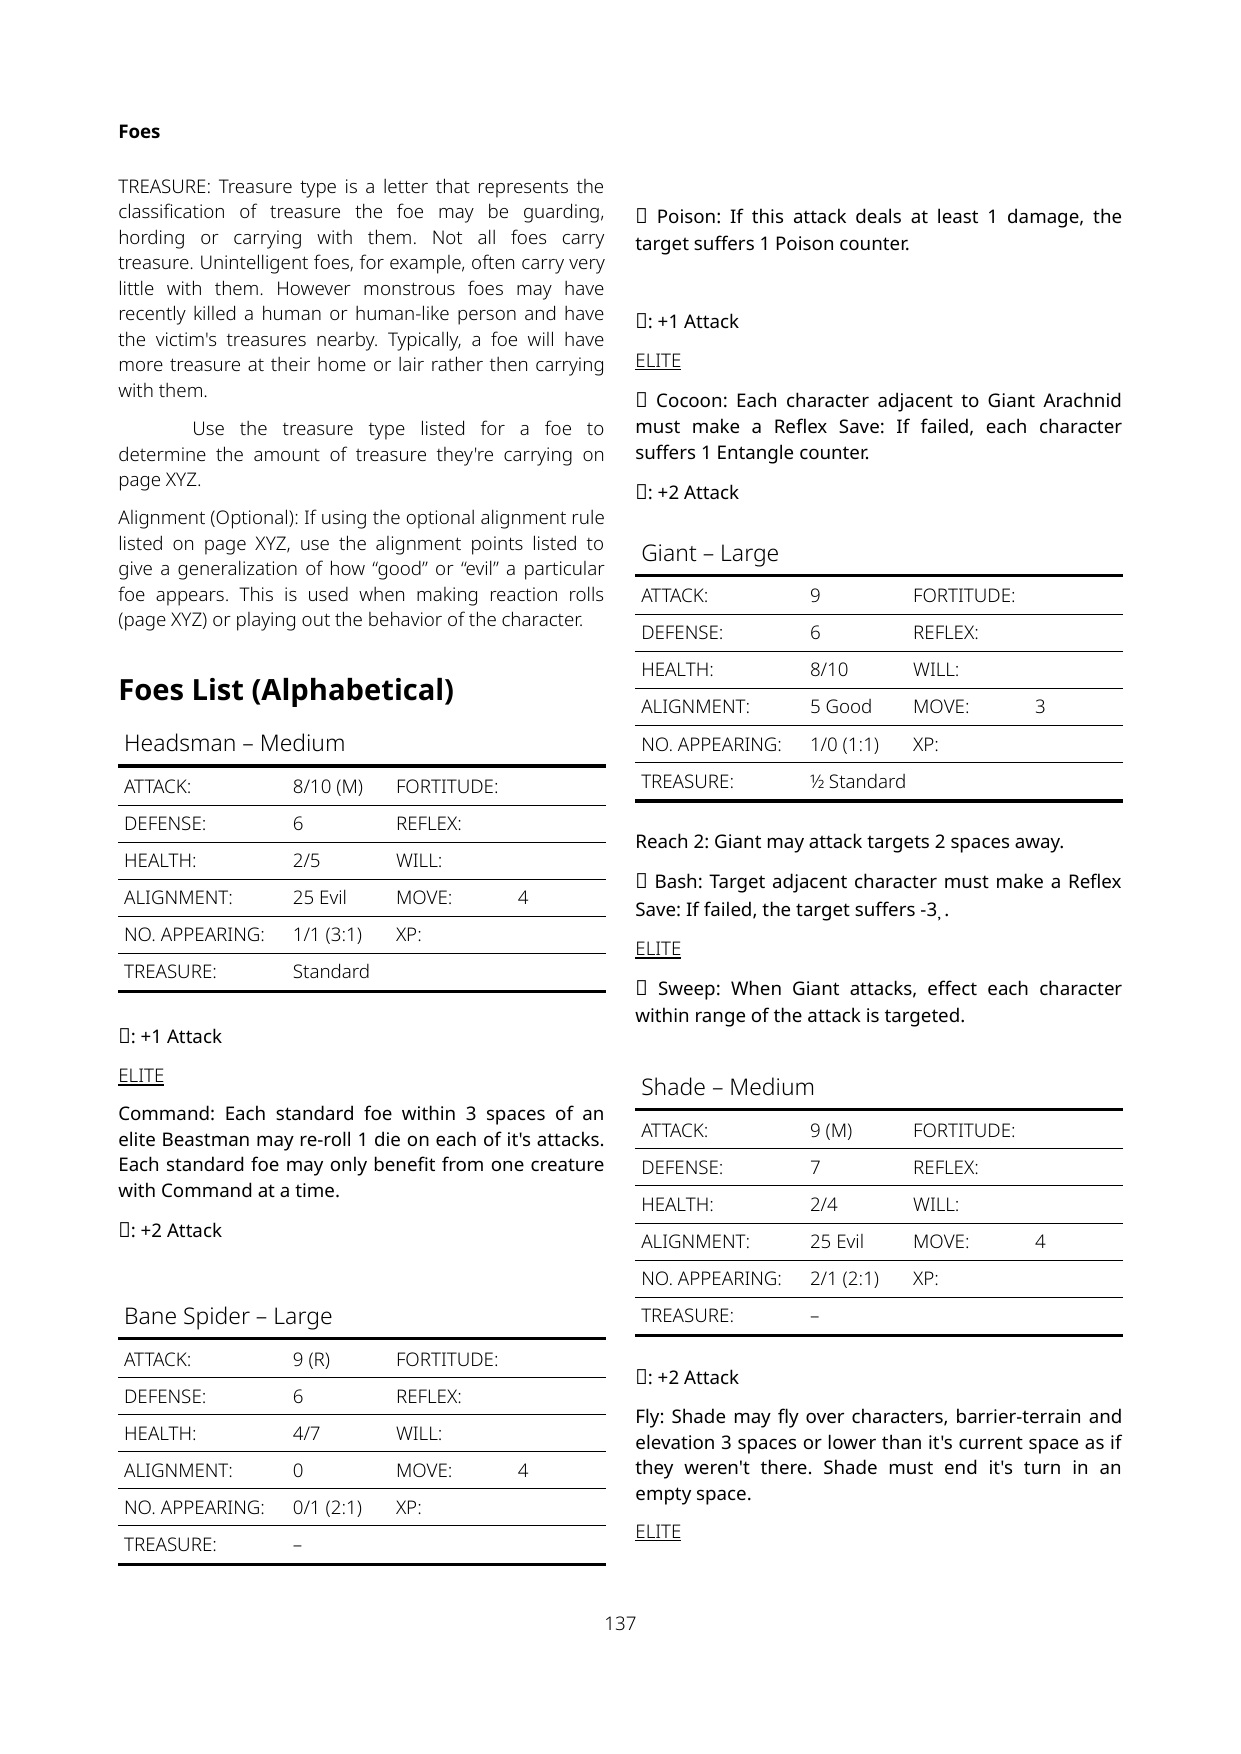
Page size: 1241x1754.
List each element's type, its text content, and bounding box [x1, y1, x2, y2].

table_cell 0/1 (2:1) [287, 1489, 390, 1525]
table_cell [1029, 1261, 1123, 1297]
table_cell 2/1 (2:1) [804, 1261, 907, 1297]
table_cell 0 [287, 1452, 390, 1488]
table_cell 9 [804, 577, 907, 614]
table_cell ALIGNMENT: [118, 1452, 287, 1488]
table_cell HEALTH: [635, 652, 804, 688]
text Use the treasure type listed for a foe to determine the amount of treasure they're carrying on page XYZ. [118, 415, 605, 492]
text ELITE [635, 1518, 1122, 1543]
table_cell TREASURE: [635, 763, 804, 799]
table_cell 2/4 [804, 1186, 907, 1222]
table_cell [1029, 1186, 1123, 1222]
table_cell HEALTH: [118, 1415, 287, 1451]
subtitle Foes List (Alphabetical) [118, 669, 605, 709]
text Command: Each standard foe within 3 spaces of an elite Beastman may re-roll 1 die on each of it's attacks. Each standard foe may only benefit from one creature with Command at a time. [118, 1101, 605, 1203]
table_cell REFLEX: [390, 806, 512, 842]
table_cell 4/7 [287, 1415, 390, 1451]
text  Bash: Target adjacent character must make a Reflex Save: If failed, the target suffers -3. [635, 866, 1122, 923]
text : +2 Attack [118, 1215, 605, 1244]
table_cell FORTITUDE: [390, 768, 512, 804]
table_cell NO. APPEARING: [118, 917, 287, 953]
table_cell WILL: [907, 652, 1029, 688]
text ELITE [635, 935, 1122, 961]
table_cell NO. APPEARING: [635, 726, 804, 762]
table_cell REFLEX: [907, 1149, 1029, 1185]
table_cell ½ Standard [804, 763, 1123, 799]
table_cell REFLEX: [907, 615, 1029, 651]
table_cell – [287, 1526, 606, 1562]
text Reach 2: Giant may attack targets 2 spaces away. [635, 803, 1122, 853]
table_cell HEALTH: [635, 1186, 804, 1222]
table_cell ALIGNMENT: [635, 689, 804, 725]
text ELITE [635, 347, 1122, 372]
table_cell XP: [390, 917, 512, 953]
table_cell 4 [512, 1452, 606, 1488]
text TREASURE: Treasure type is a letter that represents the classification of treasure the foe may be guarding, hording or carrying with them. Not all foes carry treasure. Unintelligent foes, for example, often carry very little with them. However monstrous foes may have recently killed a human or human-like person and have the victim's treasures nearby. Typically, a foe will have more treasure at their home or lair rather then carrying with them. [118, 173, 605, 403]
table_cell DEFENSE: [635, 1149, 804, 1185]
table_cell Standard [287, 954, 606, 990]
text  Sweep: When Giant attacks, effect each character within range of the attack is targeted. [635, 973, 1122, 1027]
table_cell 9 (R) [287, 1340, 390, 1377]
table_cell [1029, 615, 1123, 651]
table_cell 9 (M) [804, 1111, 907, 1148]
table_cell 7 [804, 1149, 907, 1185]
text ELITE [118, 1063, 605, 1088]
table_cell [512, 1340, 606, 1377]
table_cell XP: [390, 1489, 512, 1525]
text : +1 Attack [635, 306, 1122, 334]
table_cell ATTACK: [118, 768, 287, 804]
table_cell [1029, 1149, 1123, 1185]
table_cell XP: [907, 726, 1029, 762]
table_cell [512, 1489, 606, 1525]
table_cell ATTACK: [635, 1111, 804, 1148]
table_header Shade – Medium [635, 1065, 1123, 1108]
text  Poison: If this attack deals at least 1 damage, the target suffers 1 Poison counter. [635, 173, 1122, 256]
text : +2 Attack [635, 1337, 1122, 1391]
text : +2 Attack [635, 477, 1122, 505]
text : +1 Attack [118, 993, 605, 1050]
table_cell 1/0 (1:1) [804, 726, 907, 762]
table_cell NO. APPEARING: [635, 1261, 804, 1297]
table_cell FORTITUDE: [907, 1111, 1029, 1148]
table_cell [512, 1378, 606, 1414]
table_header Bane Spider – Large [118, 1294, 606, 1337]
table_cell FORTITUDE: [390, 1340, 512, 1377]
table_cell – [804, 1298, 1123, 1334]
table_cell 1/1 (3:1) [287, 917, 390, 953]
table_cell 8/10 (M) [287, 768, 390, 804]
table_cell ATTACK: [118, 1340, 287, 1377]
table_cell MOVE: [390, 1452, 512, 1488]
table_cell ALIGNMENT: [118, 880, 287, 916]
table_cell [512, 806, 606, 842]
table_cell [1029, 726, 1123, 762]
table_cell HEALTH: [118, 843, 287, 879]
table_header Giant – Large [635, 531, 1123, 574]
table_cell TREASURE: [118, 954, 287, 990]
table_cell [1029, 577, 1123, 614]
table_cell [1029, 652, 1123, 688]
text Alignment (Optional): If using the optional alignment rule listed on page XYZ, use the alignment points listed to give a generalization of how “good” or “evil” a particular foe appears. This is used when making reaction rolls (page XYZ) or playing out the behavior of the character. [118, 504, 605, 632]
table_cell WILL: [390, 1415, 512, 1451]
table_cell NO. APPEARING: [118, 1489, 287, 1525]
table_cell [512, 1415, 606, 1451]
table_cell WILL: [390, 843, 512, 879]
table_cell REFLEX: [390, 1378, 512, 1414]
table_cell TREASURE: [635, 1298, 804, 1334]
table_cell 25 Evil [804, 1224, 907, 1259]
table_cell 6 [804, 615, 907, 651]
text  Cocoon: Each character adjacent to Giant Arachnid must make a Reflex Save: If failed, each character suffers 1 Entangle counter. [635, 385, 1122, 464]
table_cell 5 Good [804, 689, 907, 725]
table_cell [512, 917, 606, 953]
table_header Headsman – Medium [118, 722, 606, 764]
table_cell DEFENSE: [635, 615, 804, 651]
table_cell [1029, 1111, 1123, 1148]
table_cell 2/5 [287, 843, 390, 879]
table_cell [512, 768, 606, 804]
table_cell MOVE: [907, 1224, 1029, 1259]
table_cell 6 [287, 806, 390, 842]
table_cell MOVE: [390, 880, 512, 916]
table_cell [512, 843, 606, 879]
table_cell XP: [907, 1261, 1029, 1297]
table_cell MOVE: [907, 689, 1029, 725]
table_cell WILL: [907, 1186, 1029, 1222]
table_cell 3 [1029, 689, 1123, 725]
table_cell DEFENSE: [118, 806, 287, 842]
table_cell ALIGNMENT: [635, 1224, 804, 1259]
table_cell TREASURE: [118, 1526, 287, 1562]
table_cell DEFENSE: [118, 1378, 287, 1414]
table_cell ATTACK: [635, 577, 804, 614]
table_cell 4 [512, 880, 606, 916]
table_cell FORTITUDE: [907, 577, 1029, 614]
text Fly: Shade may fly over characters, barrier-terrain and elevation 3 spaces or lower than it's current space as if they weren't there. Shade must end it's turn in an empty space. [635, 1403, 1122, 1506]
table_cell 4 [1029, 1224, 1123, 1259]
table_cell 25 Evil [287, 880, 390, 916]
table_cell 8/10 [804, 652, 907, 688]
table_cell 6 [287, 1378, 390, 1414]
